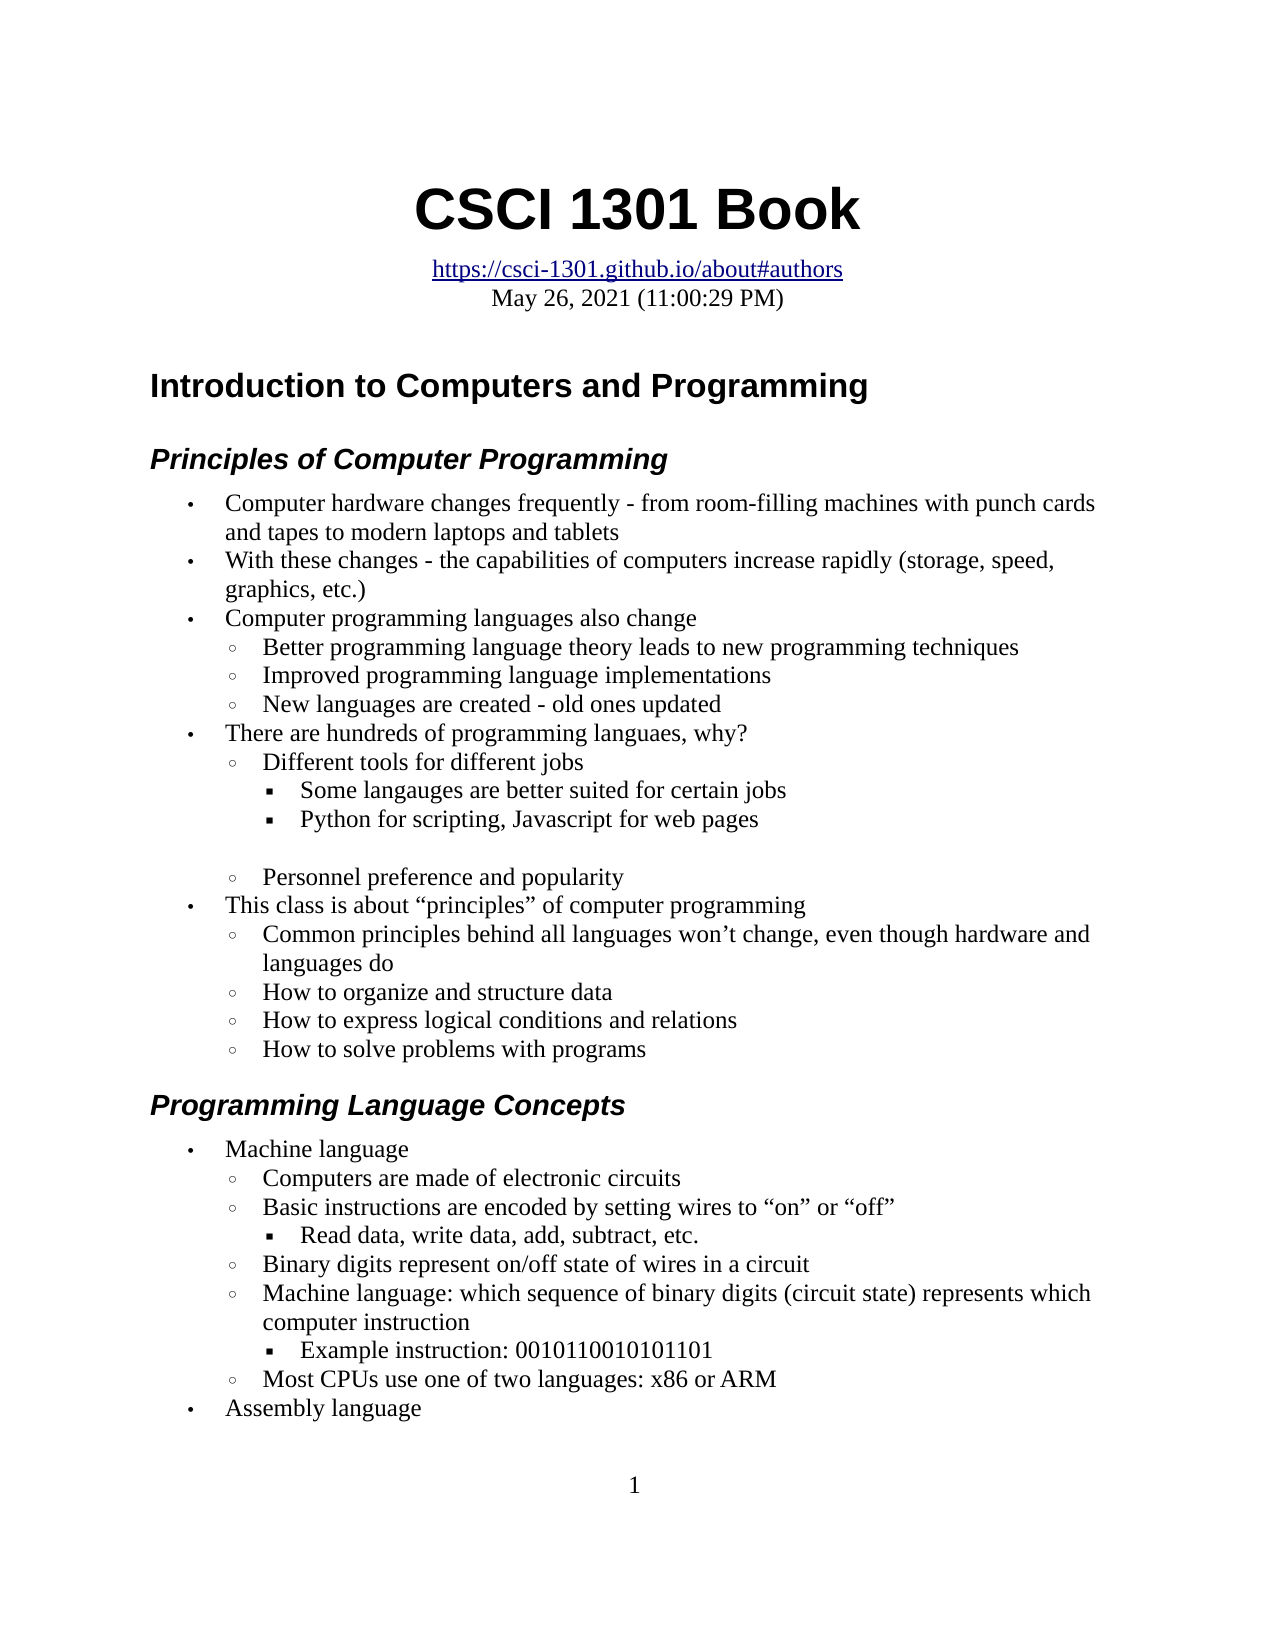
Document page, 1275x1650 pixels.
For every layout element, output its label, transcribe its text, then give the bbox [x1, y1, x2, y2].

list Better programming language theory leads to new programming techniques [225, 632, 1125, 661]
list Computer hardware changes frequently - from room-filling machines with punch cards and tapes to modern laptops and tablets [187, 488, 1125, 546]
list This class is about “principles” of computer programming [187, 891, 1125, 919]
list Binary digits represent on/off state of wires in a circuit [225, 1249, 1125, 1278]
list Example instruction: 0010110010101101 [262, 1335, 1125, 1364]
subtitle Introduction to Computers and Programming [150, 366, 1125, 404]
list Common principles behind all languages won’t change, even though hardware and languages do [225, 919, 1125, 977]
list There are hundreds of programming languaes, why? [187, 718, 1125, 747]
list Most CPUs use one of two languages: x86 or ARM [225, 1364, 1125, 1393]
list How to express logical conditions and relations [225, 1006, 1125, 1034]
list Machine language [187, 1134, 1125, 1163]
list Different tools for different jobs [225, 747, 1125, 776]
list Computers are made of electronic circuits [225, 1163, 1125, 1192]
list Machine language: which sequence of binary digits (circuit state) represents which computer instruction [225, 1278, 1125, 1335]
list With these changes - the capabilities of computers increase rapidly (storage, speed, graphics, etc.) [187, 546, 1125, 603]
list How to organize and structure data [225, 977, 1125, 1006]
list Assembly language [187, 1393, 1125, 1422]
list Some langauges are better suited for certain jobs [262, 776, 1125, 804]
subtitle Principles of Computer Programming [150, 442, 1125, 476]
title CSCI 1301 Book [150, 175, 1125, 242]
list Basic instructions are encoded by setting wires to “on” or “off” [225, 1192, 1125, 1220]
list Python for scripting, Javascript for web pages [262, 804, 1125, 862]
list New languages are created - old ones updated [225, 689, 1125, 718]
subtitle Programming Language Concepts [150, 1088, 1125, 1122]
text May 26, 2021 (11:00:29 PM) [150, 283, 1125, 312]
list How to solve problems with programs [225, 1034, 1125, 1063]
list Improved programming language implementations [225, 661, 1125, 689]
list Read data, write data, add, subtract, etc. [262, 1220, 1125, 1249]
text https://csci-1301.github.io/about#authors [150, 254, 1125, 283]
list Personnel preference and popularity [225, 862, 1125, 891]
list Computer programming languages also change [187, 603, 1125, 632]
